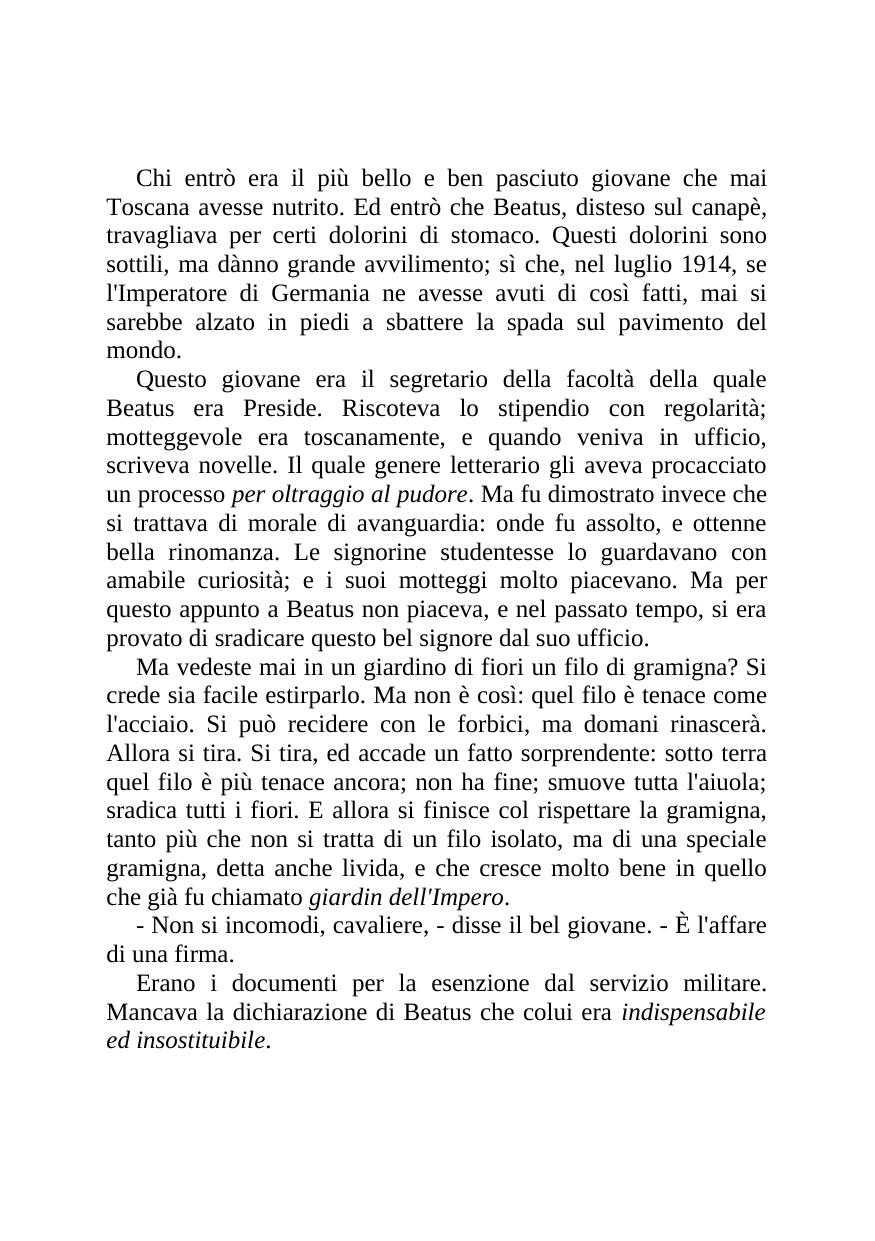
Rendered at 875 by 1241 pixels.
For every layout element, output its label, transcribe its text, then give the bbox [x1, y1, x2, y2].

text Ma vedeste mai in un giardino di fiori un filo di gramigna? Si crede sia facile estirparlo. Ma non è così: quel filo è tenace come l'acciaio. Si può recidere con le forbici, ma domani rinascerà. Allora si tira. Si tira, ed accade un fatto sorprendente: sotto terra quel filo è più tenace ancora; non ha fine; smuove tutta l'aiuola; sradica tutti i fiori. E allora si finisce col rispettare la gramigna, tanto più che non si tratta di un filo isolato, ma di una speciale gramigna, detta anche livida, e che cresce molto bene in quello che già fu chiamato giardin dell'Impero. [106, 652, 768, 911]
text Erano i documenti per la esenzione dal servizio militare. Mancava la dichiarazione di Beatus che colui era indispensabile ed insostituibile. [106, 968, 768, 1054]
text Questo giovane era il segretario della facoltà della quale Beatus era Preside. Riscoteva lo stipendio con regolarità; motteggevole era toscanamente, e quando veniva in ufficio, scriveva novelle. Il quale genere letterario gli aveva procacciato un processo per oltraggio al pudore. Ma fu dimostrato invece che si trattava di morale di avanguardia: onde fu assolto, e ottenne bella rinomanza. Le signorine studentesse lo guardavano con amabile curiosità; e i suoi motteggi molto piacevano. Ma per questo appunto a Beatus non piaceva, e nel passato tempo, si era provato di sradicare questo bel signore dal suo ufficio. [106, 364, 768, 652]
text Chi entrò era il più bello e ben pasciuto giovane che mai Toscana avesse nutrito. Ed entrò che Beatus, disteso sul canapè, travagliava per certi dolorini di stomaco. Questi dolorini sono sottili, ma dànno grande avvilimento; sì che, nel luglio 1914, se l'Imperatore di Germania ne avesse avuti di così fatti, mai si sarebbe alzato in piedi a sbattere la spada sul pavimento del mondo. [106, 163, 768, 364]
text - Non si incomodi, cavaliere, - disse il bel giovane. - È l'affare di una firma. [106, 911, 768, 968]
